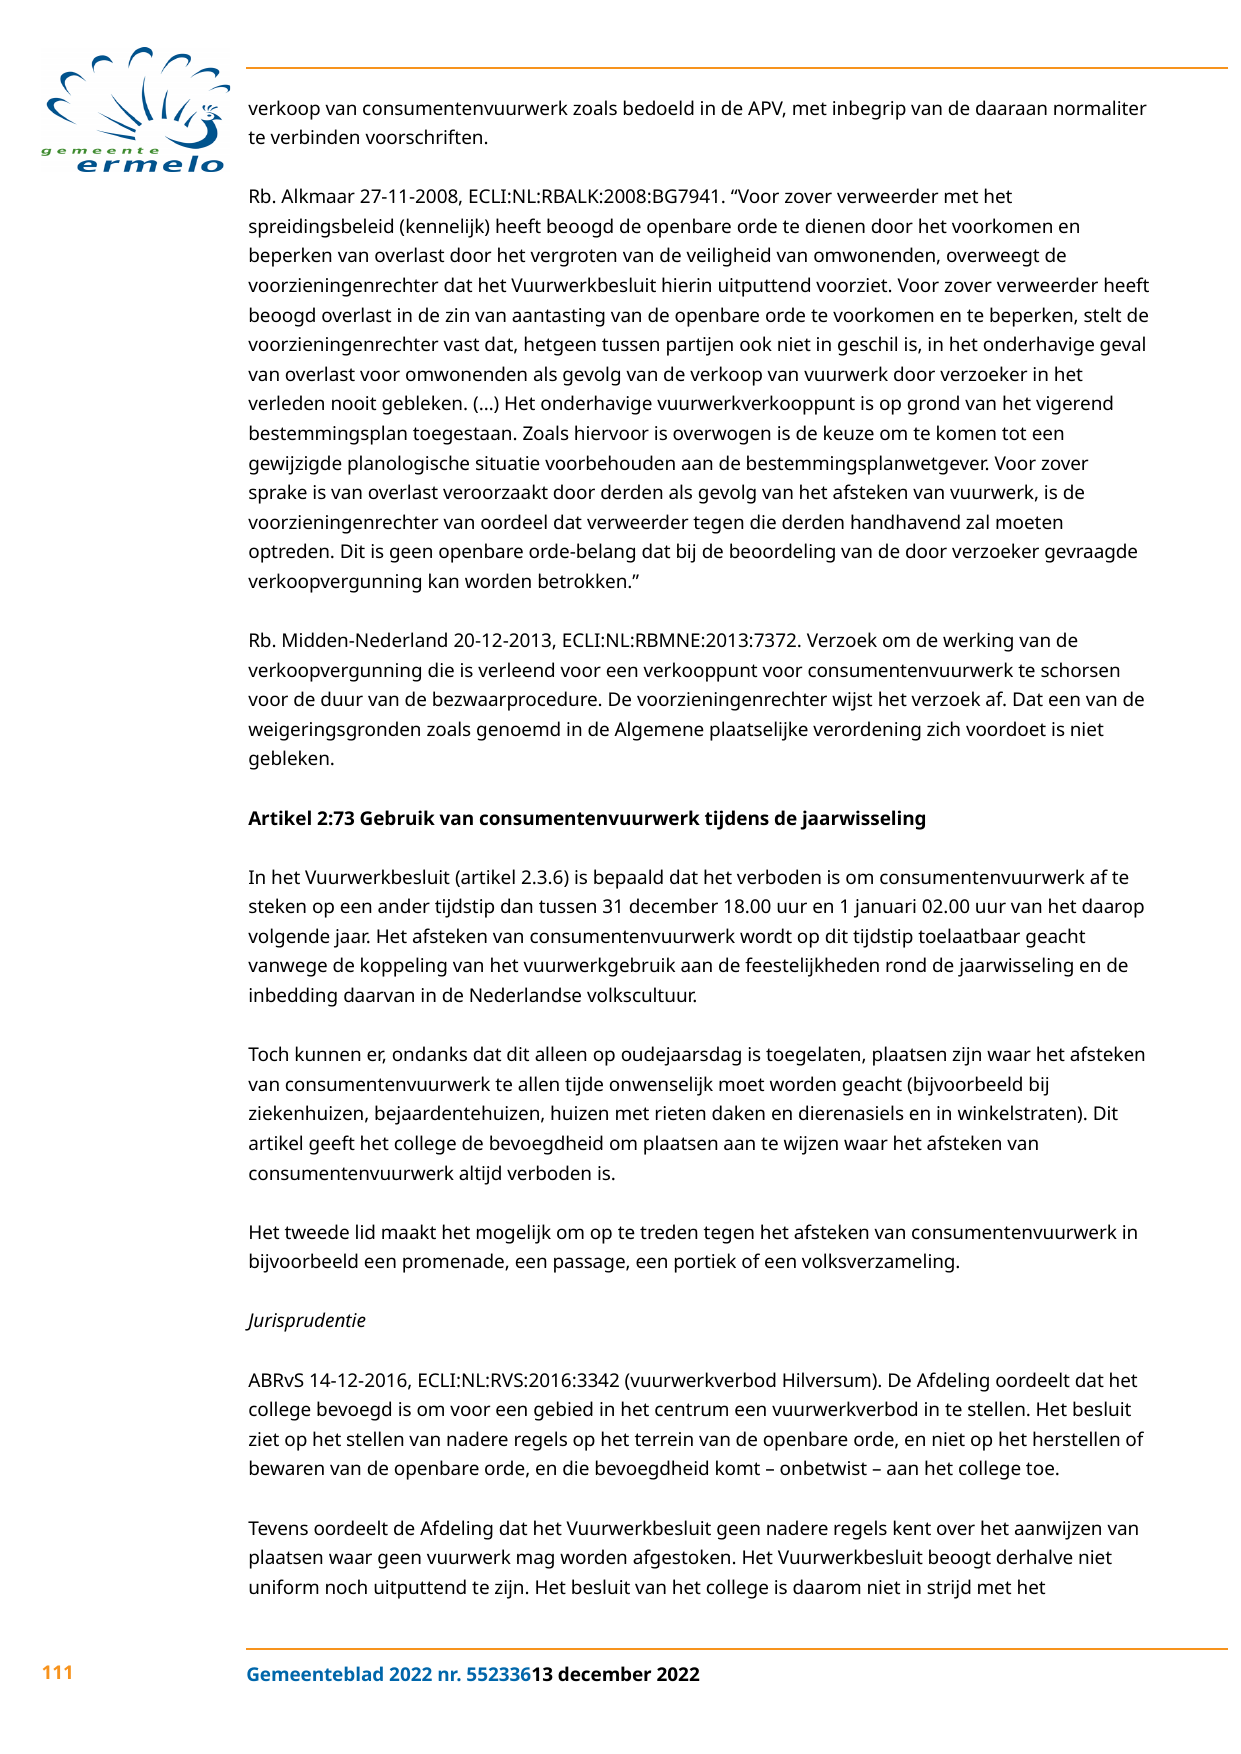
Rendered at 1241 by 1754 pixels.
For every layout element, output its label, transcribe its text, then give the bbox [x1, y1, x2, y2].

text In het Vuurwerkbesluit (artikel 2.3.6) is bepaald dat het verboden is om consumentenvuurwerk af te steken op een ander tijdstip dan tussen 31 december 18.00 uur en 1 januari 02.00 uur van het daarop volgende jaar. Het afsteken van consumentenvuurwerk wordt op dit tijdstip toelaatbaar geacht vanwege de koppeling van het vuurwerkgebruik aan de feestelijkheden rond de jaarwisseling en de inbedding daarvan in de Nederlandse volkscultuur. [248, 864, 1152, 1008]
text Jurisprudentie [248, 1308, 1152, 1333]
text Toch kunnen er, ondanks dat dit alleen op oudejaarsdag is toegelaten, plaatsen zijn waar het afsteken van consumentenvuurwerk te allen tijde onwenselijk moet worden geacht (bijvoorbeeld bij ziekenhuizen, bejaardentehuizen, huizen met rieten daken en dierenasiels en in winkelstraten). Dit artikel geeft het college de bevoegdheid om plaatsen aan te wijzen waar het afsteken van consumentenvuurwerk altijd verboden is. [248, 1041, 1152, 1186]
text verkoop van consumentenvuurwerk zoals bedoeld in de APV, met inbegrip van de daaraan normaliter te verbinden voorschriften. [248, 95, 1152, 150]
text Het tweede lid maakt het mogelijk om op te treden tegen het afsteken van consumentenvuurwerk in bijvoorbeeld een promenade, een passage, een portiek of een volksverzameling. [248, 1219, 1152, 1274]
text Rb. Midden-Nederland 20-12-2013, ECLI:NL:RBMNE:2013:7372. Verzoek om de werking van de verkoopvergunning die is verleend voor een verkooppunt voor consumentenvuurwerk te schorsen voor de duur van de bezwaarprocedure. De voorzieningenrechter wijst het verzoek af. Dat een van de weigeringsgronden zoals genoemd in de Algemene plaatselijke verordening zich voordoet is niet gebleken. [248, 627, 1152, 771]
text Rb. Alkmaar 27-11-2008, ECLI:NL:RBALK:2008:BG7941. “Voor zover verweerder met het spreidingsbeleid (kennelijk) heeft beoogd de openbare orde te dienen door het voorkomen en beperken van overlast door het vergroten van de veiligheid van omwonenden, overweegt de voorzieningenrechter dat het Vuurwerkbesluit hierin uitputtend voorziet. Voor zover verweerder heeft beoogd overlast in de zin van aantasting van de openbare orde te voorkomen en te beperken, stelt de voorzieningenrechter vast dat, hetgeen tussen partijen ook niet in geschil is, in het onderhavige geval van overlast voor omwonenden als gevolg van de verkoop van vuurwerk door verzoeker in het verleden nooit gebleken. (…) Het onderhavige vuurwerkverkooppunt is op grond van het vigerend bestemmingsplan toegestaan. Zoals hiervoor is overwogen is de keuze om te komen tot een gewijzigde planologische situatie voorbehouden aan de bestemmingsplanwetgever. Voor zover sprake is van overlast veroorzaakt door derden als gevolg van het afsteken van vuurwerk, is de voorzieningenrechter van oordeel dat verweerder tegen die derden handhavend zal moeten optreden. Dit is geen openbare orde-belang dat bij de beoordeling van de door verzoeker gevraagde verkoopvergunning kan worden betrokken.” [248, 183, 1152, 594]
picture [41, 47, 231, 172]
text Tevens oordeelt de Afdeling dat het Vuurwerkbesluit geen nadere regels kent over het aanwijzen van plaatsen waar geen vuurwerk mag worden afgestoken. Het Vuurwerkbesluit beoogt derhalve niet uniform noch uitputtend te zijn. Het besluit van het college is daarom niet in strijd met het [248, 1515, 1152, 1600]
text Artikel 2:73 Gebruik van consumentenvuurwerk tijdens de jaarwisseling [248, 805, 1152, 831]
text ABRvS 14-12-2016, ECLI:NL:RVS:2016:3342 (vuurwerkverbod Hilversum). De Afdeling oordeelt dat het college bevoegd is om voor een gebied in het centrum een vuurwerkverbod in te stellen. Het besluit ziet op het stellen van nadere regels op het terrein van de openbare orde, en niet op het herstellen of bewaren van de openbare orde, en die bevoegdheid komt – onbetwist – aan het college toe. [248, 1367, 1152, 1481]
